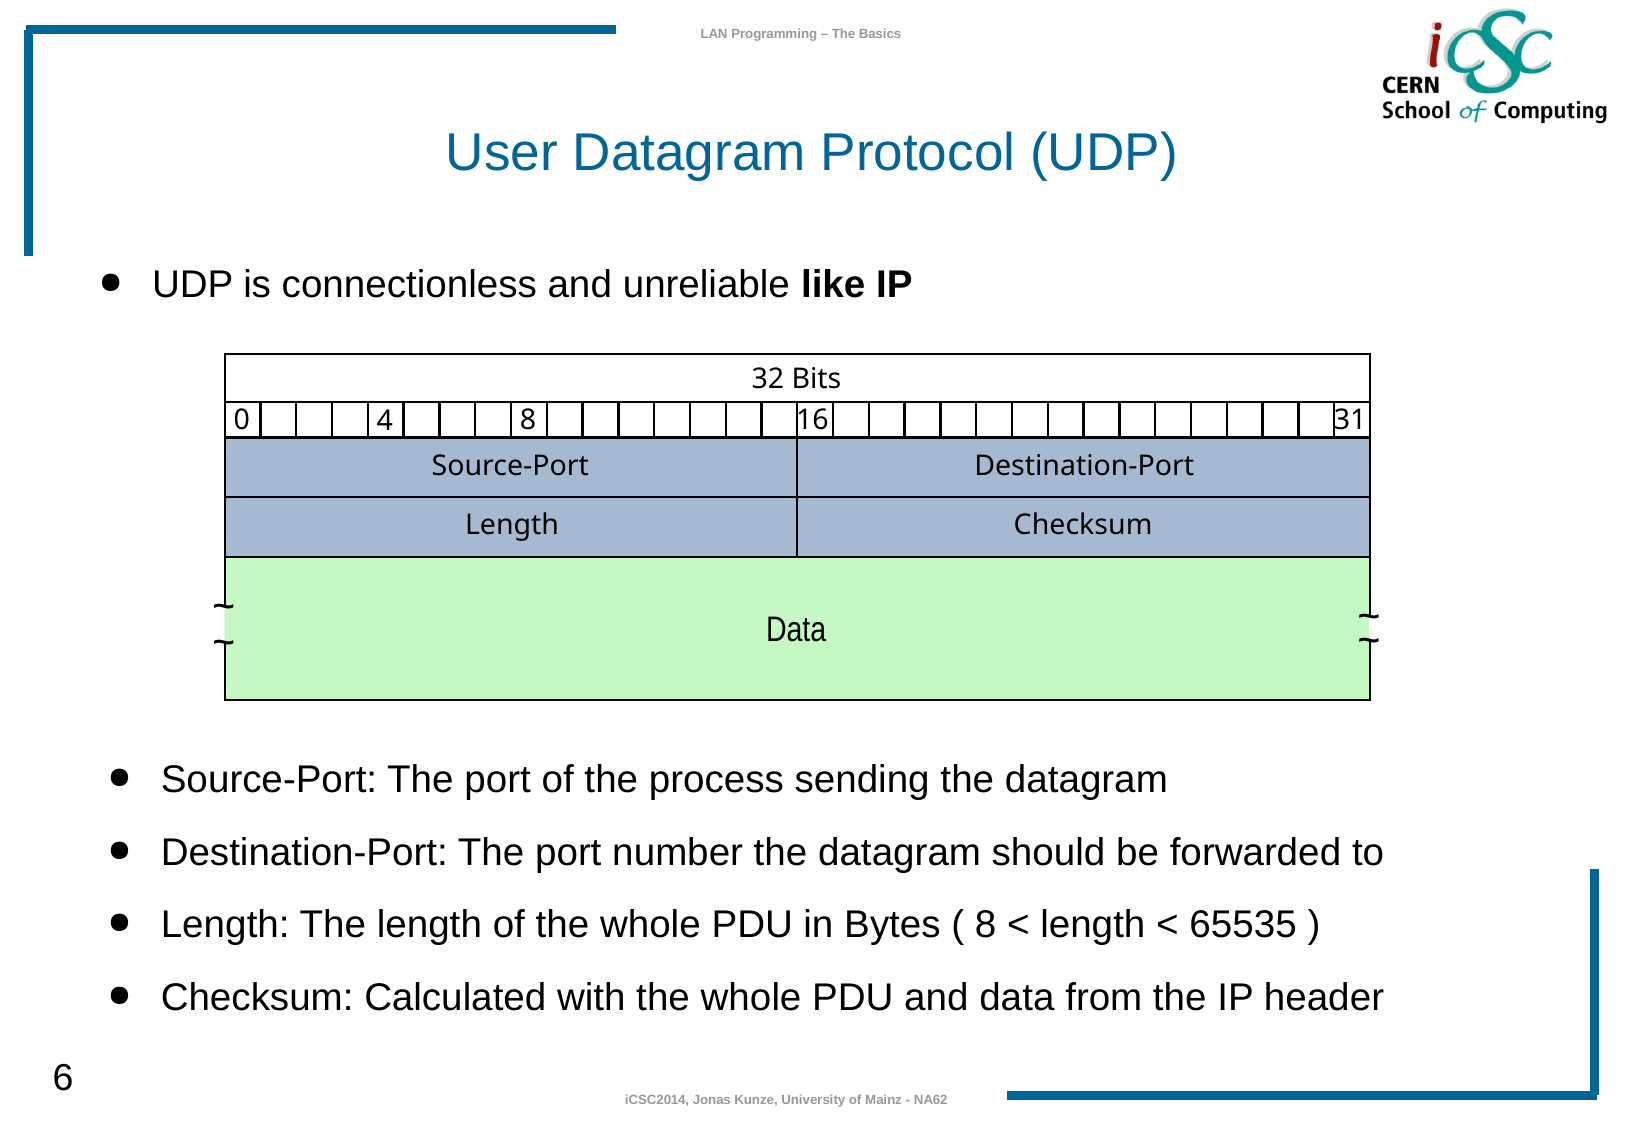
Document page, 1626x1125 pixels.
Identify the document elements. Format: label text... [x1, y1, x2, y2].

picture [214, 352, 1379, 702]
picture [1381, 8, 1608, 125]
list Source-Port: The port of the process sending the datagram Destination-Port: The port number the datagram should be forwarded to Length: The length of the whole PDU in Bytes ( 8 < length < 65535 ) Checksum: Calculated with the whole PDU and data from the IP header [90, 758, 1501, 1066]
list UDP is connectionless and unreliable like IP [81, 263, 1512, 676]
title User Datagram Protocol (UDP) [81, 44, 1544, 233]
